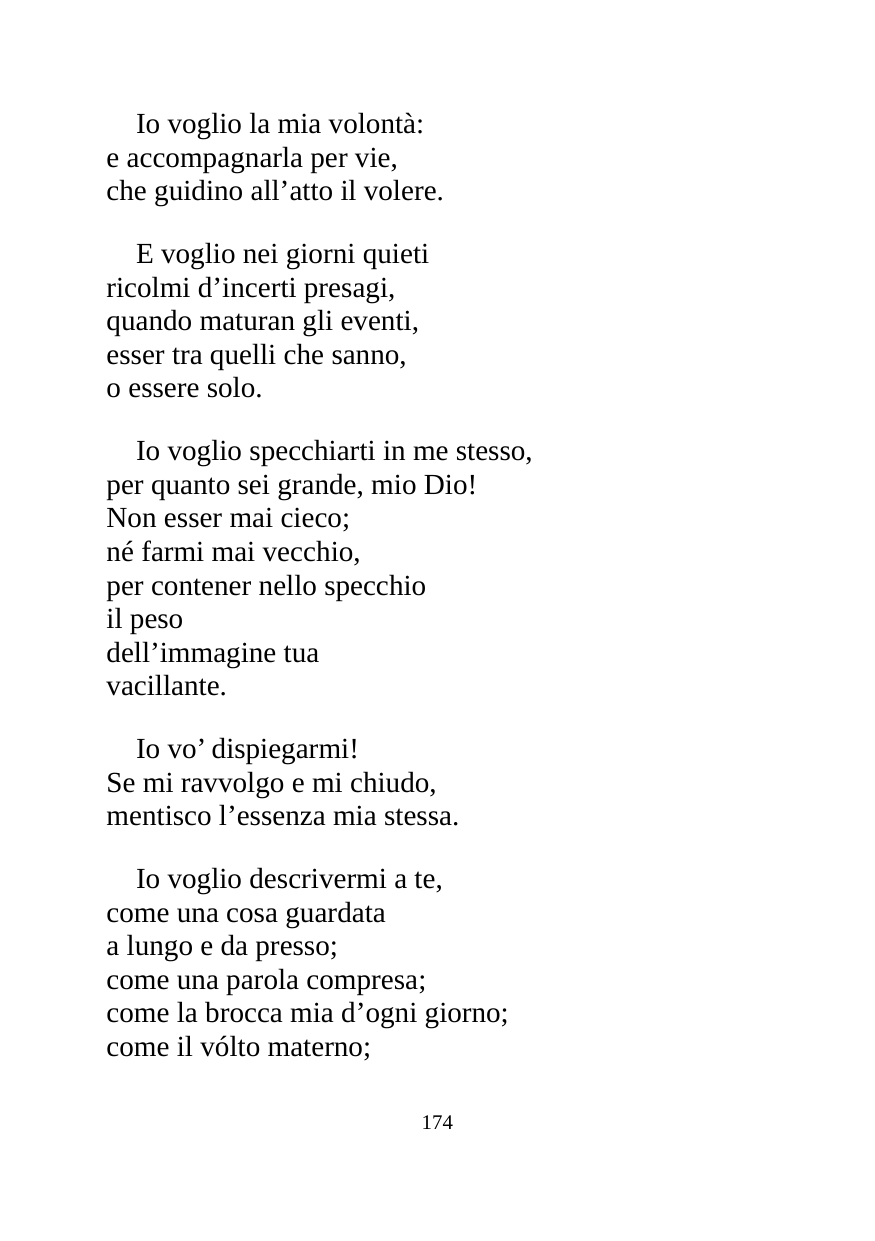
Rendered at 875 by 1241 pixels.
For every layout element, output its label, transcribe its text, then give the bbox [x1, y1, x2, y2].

text Io vo’ dispiegarmi! Se mi ravvolgo e mi chiudo, mentisco l’essenza mia stessa. [106, 731, 768, 832]
text Io voglio descrivermi a te, come una cosa guardata a lungo e da presso; come una parola compresa; come la brocca mia d’ogni giorno; come il vólto materno; [106, 861, 768, 1063]
text Io voglio specchiarti in me stesso, per quanto sei grande, mio Dio! Non esser mai cieco; né farmi mai vecchio, per contener nello specchio il peso dell’immagine tua vacillante. [106, 433, 768, 702]
text Io voglio la mia volontà: e accompagnarla per vie, che guidino all’atto il volere. [106, 106, 768, 207]
text E voglio nei giorni quieti ricolmi d’incerti presagi, quando maturan gli eventi, esser tra quelli che sanno, o essere solo. [106, 236, 768, 404]
